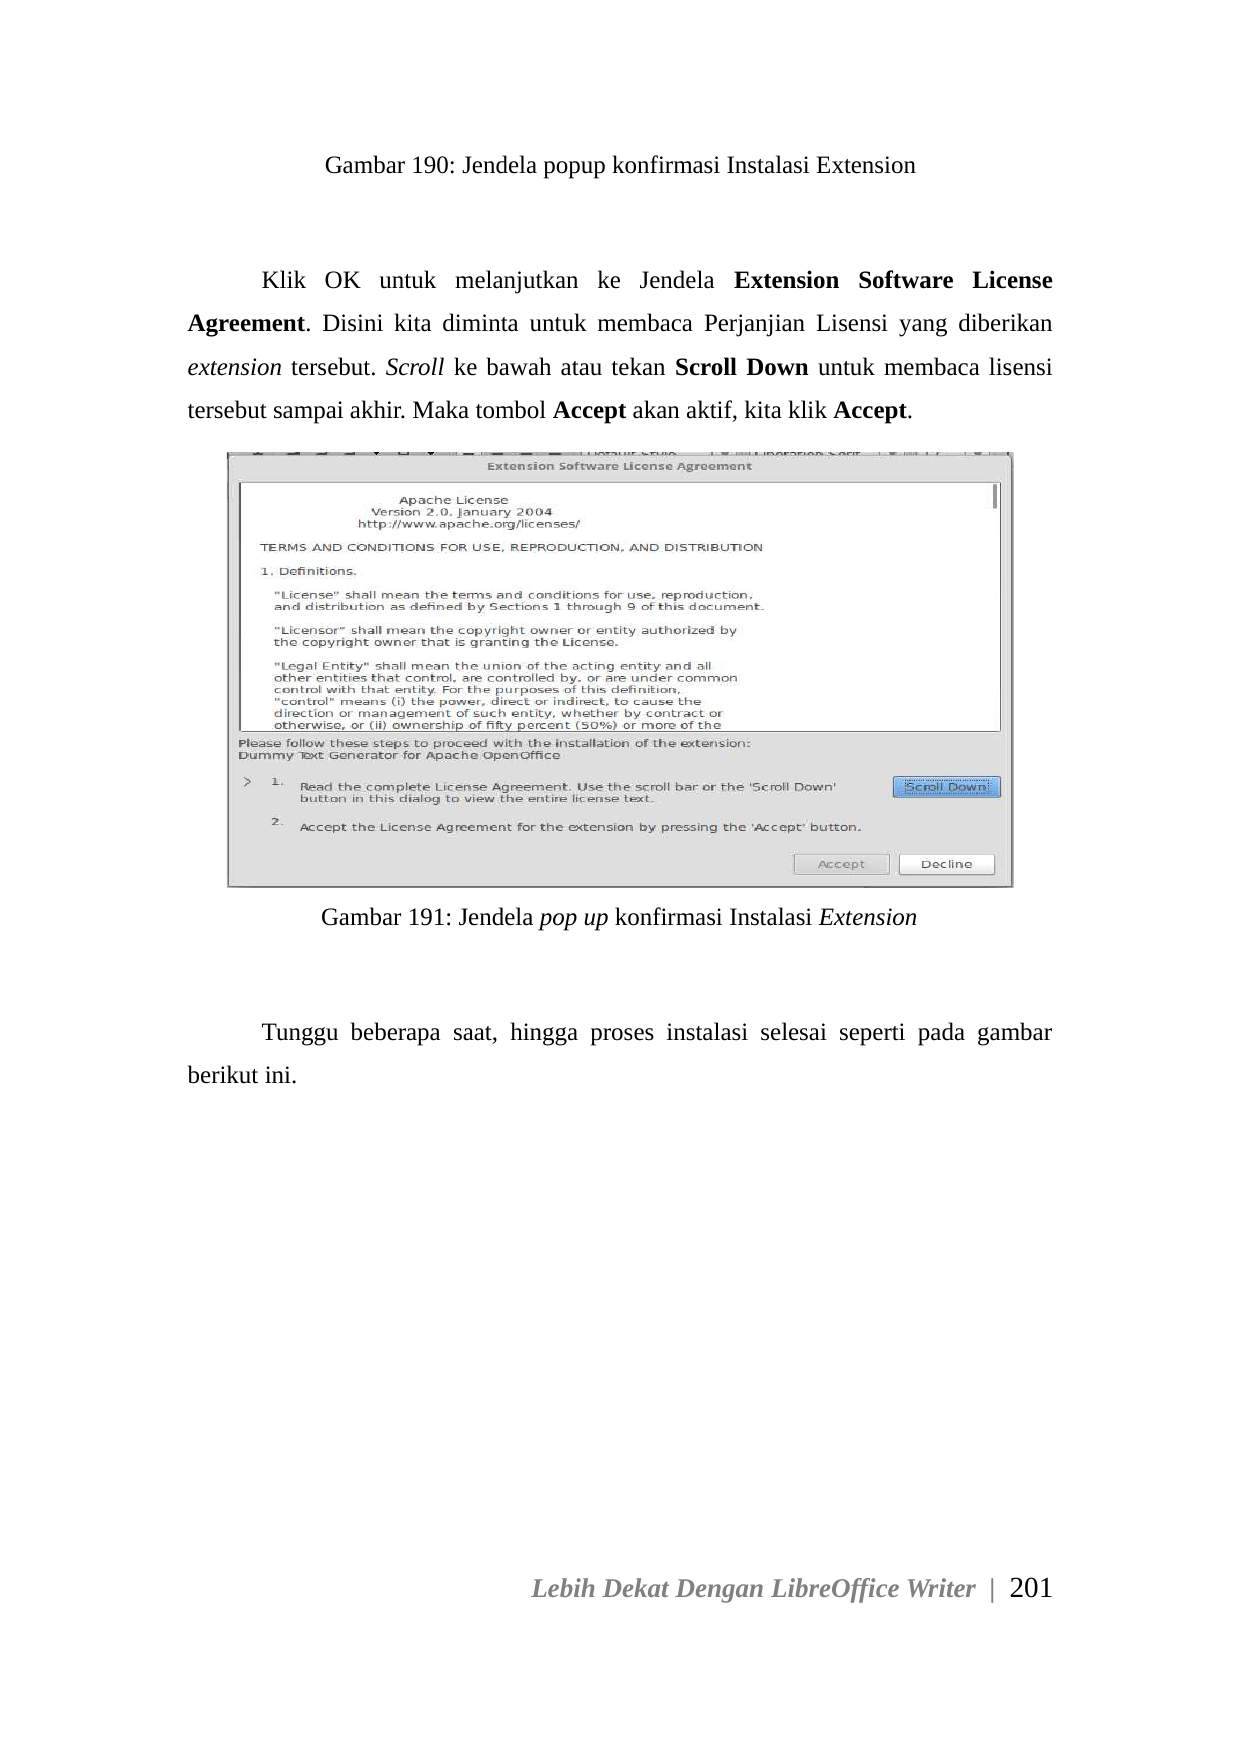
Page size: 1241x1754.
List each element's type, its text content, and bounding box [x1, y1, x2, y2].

picture [226, 452, 1014, 888]
text Tunggu beberapa saat, hingga proses instalasi selesai seperti pada gambar berikut ini. [187, 1017, 1053, 1089]
text Gambar 191: Jendela pop up konfirmasi Instalasi Extension [187, 888, 1053, 930]
text Gambar 190: Jendela popup konfirmasi Instalasi Extension [187, 150, 1053, 179]
text Klik OK untuk melanjutkan ke Jendela Extension Software License Agreement. Disini kita diminta untuk membaca Perjanjian Lisensi yang diberikan extension tersebut. Scroll ke bawah atau tekan Scroll Down untuk membaca lisensi tersebut sampai akhir. Maka tombol Accept akan aktif, kita klik Accept. [187, 265, 1053, 423]
